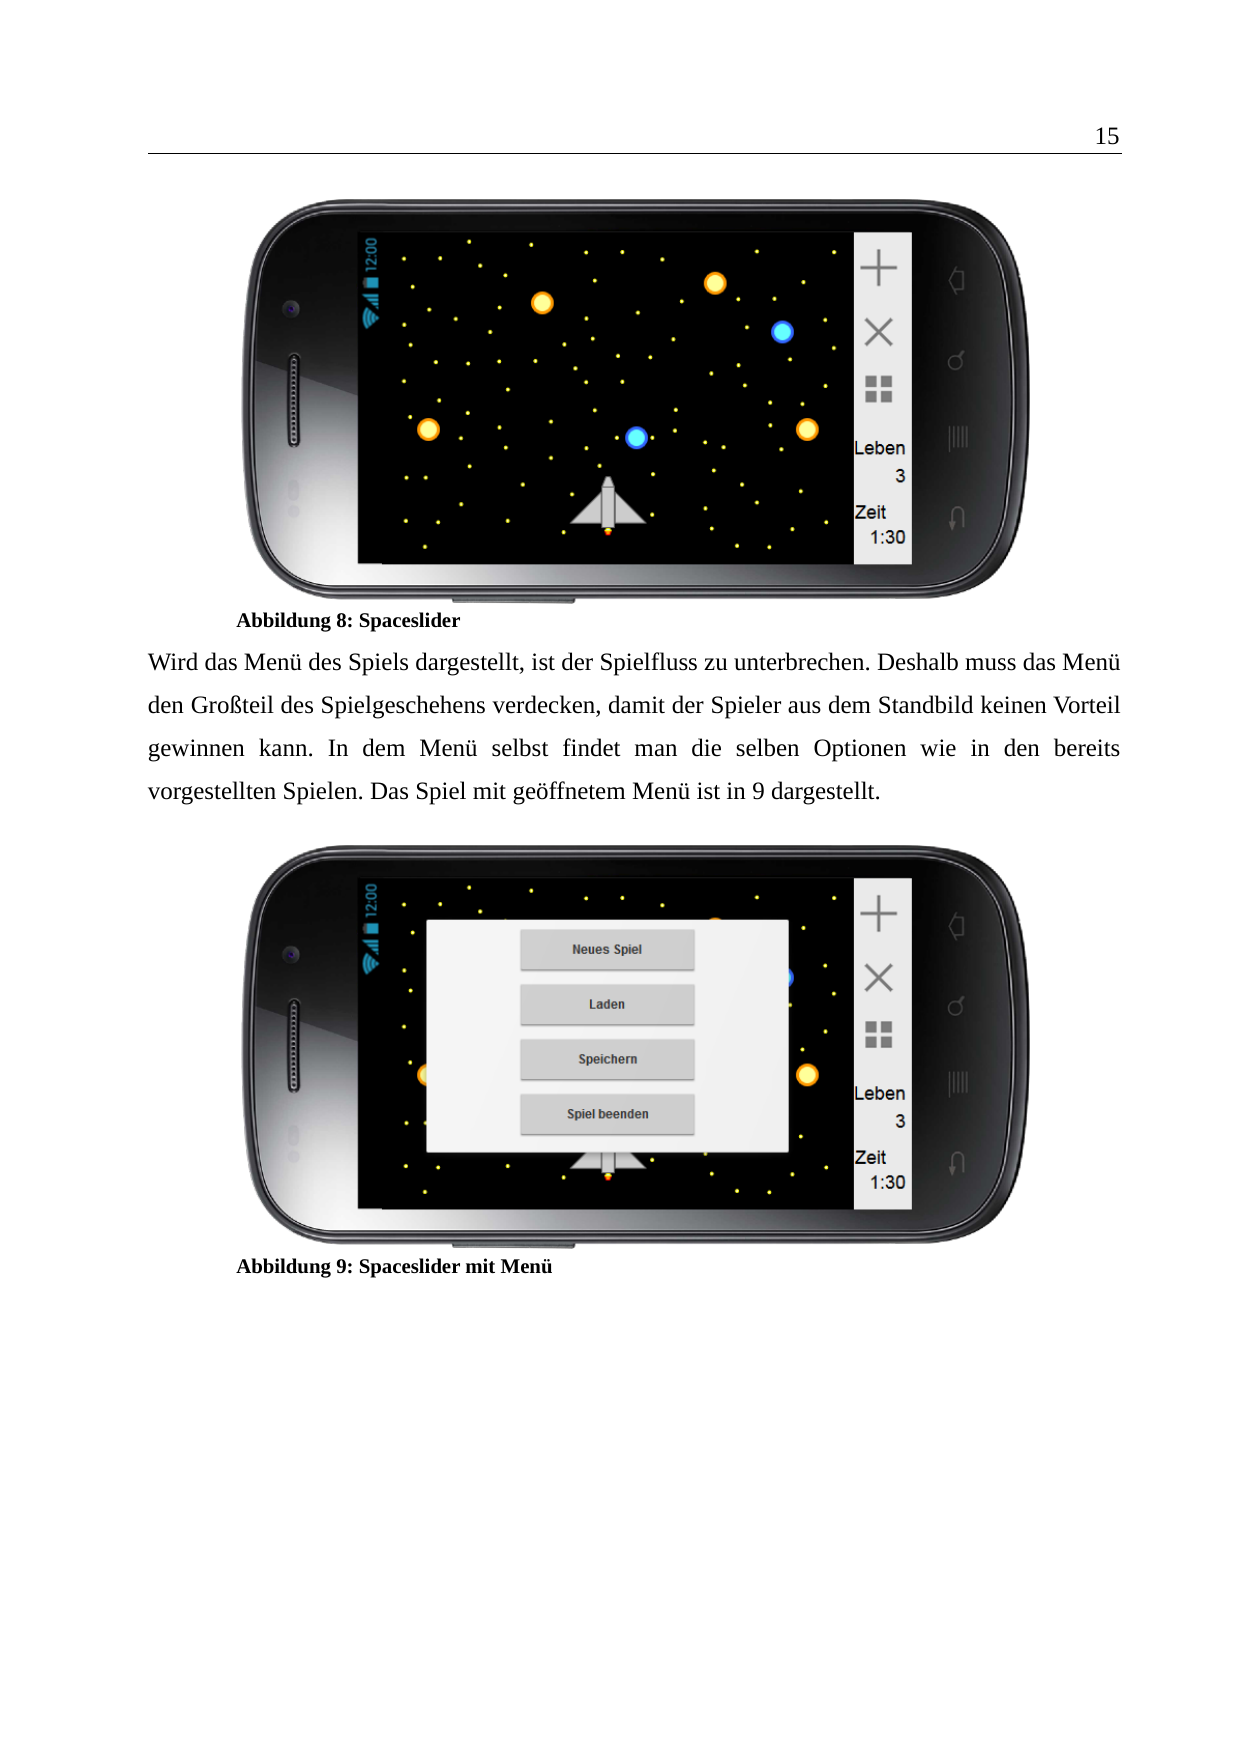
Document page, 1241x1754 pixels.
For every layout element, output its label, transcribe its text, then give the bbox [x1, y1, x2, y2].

text Wird das Menü des Spiels dargestellt, ist der Spielfluss zu unterbrechen. Deshalb muss das Menü den Großteil des Spielgeschehens verdecken, damit der Spieler aus dem Standbild keinen Vorteil gewinnen kann. In dem Menü selbst findet man die selben Optionen wie in den bereits vorgestellten Spielen. Das Spiel mit geöffnetem Menü ist in Abbildung 9 dargestellt. [148, 605, 1122, 805]
text Abbildung 8: Spaceslider [236, 609, 1034, 632]
picture [236, 194, 1034, 609]
text Abbildung 9: Spaceslider mit Menü [236, 1254, 1034, 1278]
picture [236, 840, 1034, 1254]
